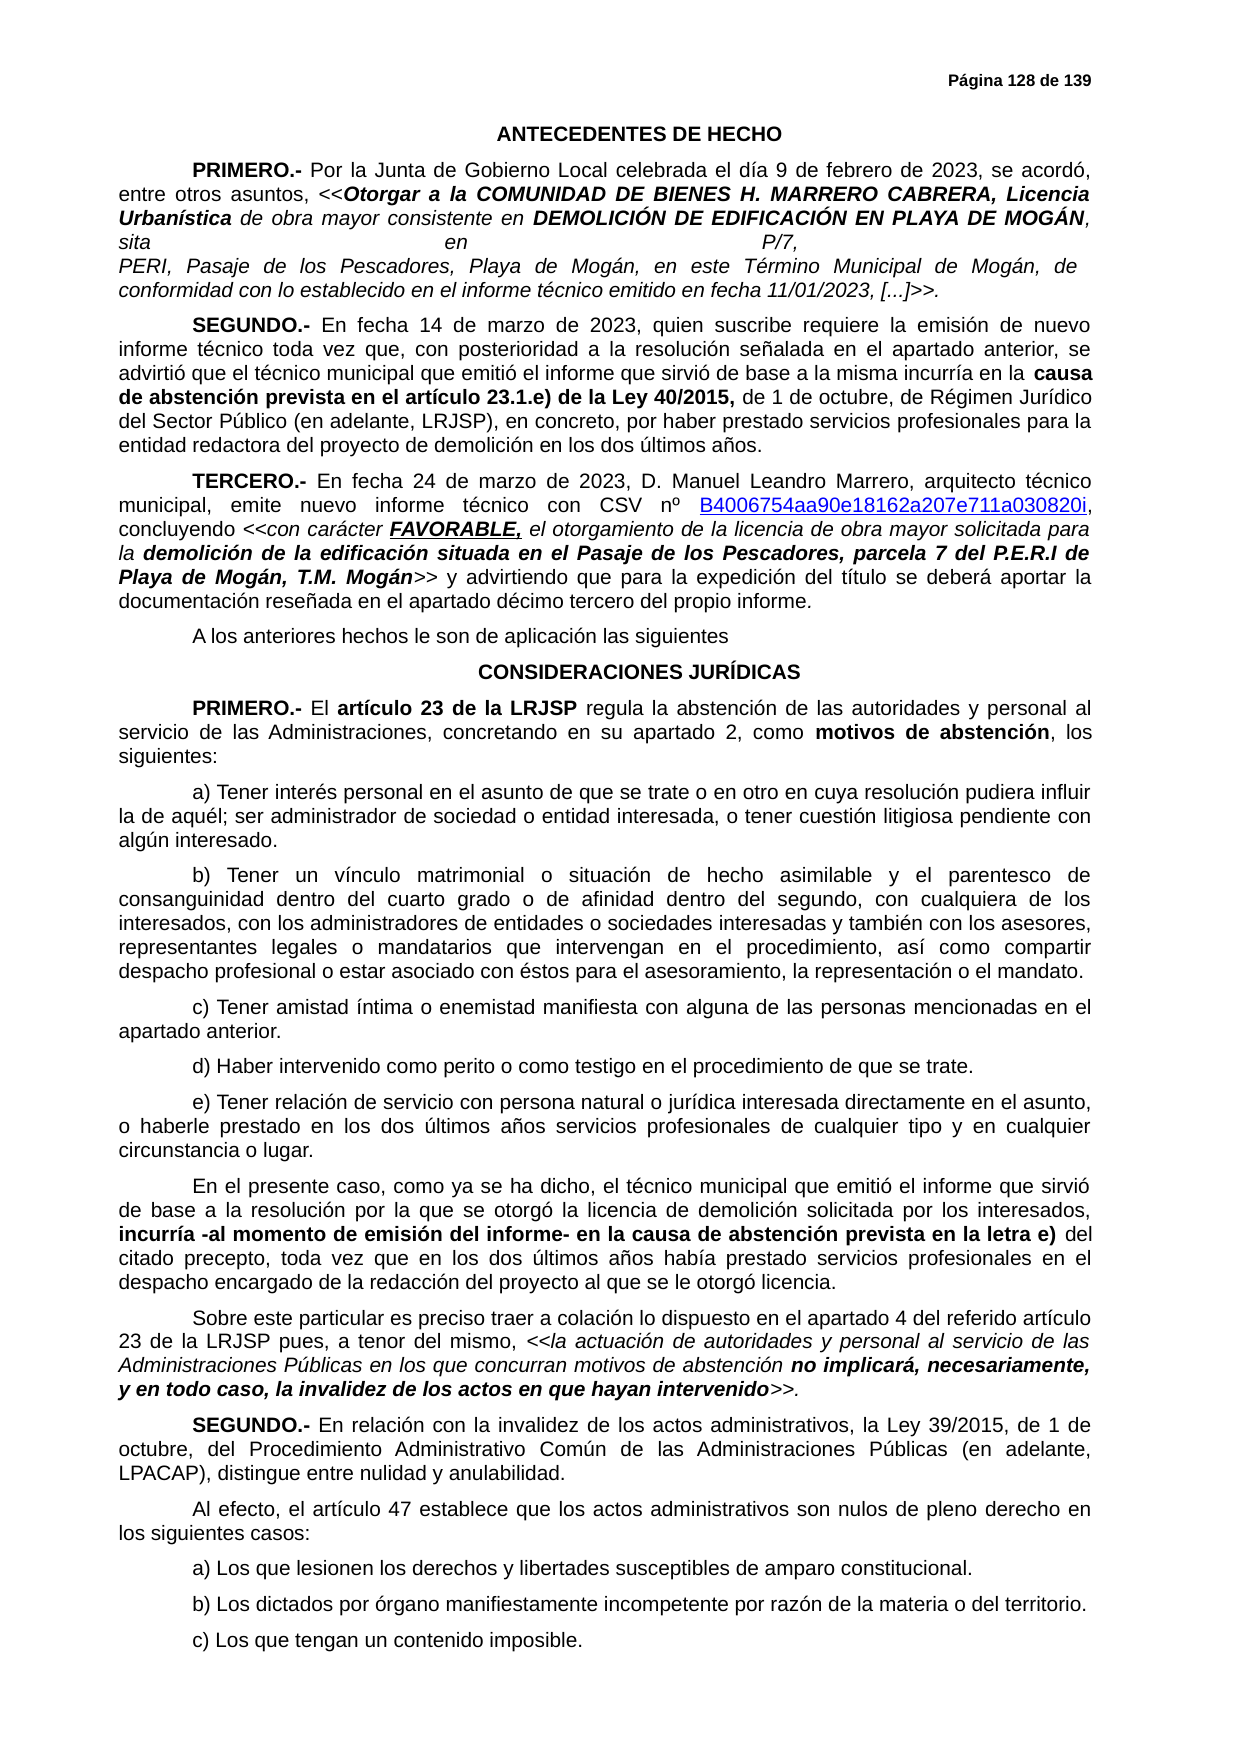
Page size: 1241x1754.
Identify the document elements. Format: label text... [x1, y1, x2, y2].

text PRIMERO.- Por la Junta de Gobierno Local celebrada el día 9 de febrero de 2023, se acordó, entre otros asuntos, <<Otorgar a la COMUNIDAD DE BIENES H. MARRERO CABRERA, Licencia Urbanística de obra mayor consistente en DEMOLICIÓN DE EDIFICACIÓN EN PLAYA DE MOGÁN, sita en P/7, PERI, Pasaje de los Pescadores, Playa de Mogán, en este Término Municipal de Mogán, de conformidad con lo establecido en el informe técnico emitido en fecha 11/01/2023, [...]>>. [118, 158, 1092, 302]
text b) Los dictados por órgano manifiestamente incompetente por razón de la materia o del territorio. [118, 1592, 1092, 1616]
text e) Tener relación de servicio con persona natural o jurídica interesada directamente en el asunto, o haberle prestado en los dos últimos años servicios profesionales de cualquier tipo y en cualquier circunstancia o lugar. [118, 1090, 1092, 1162]
text d) Haber intervenido como perito o como testigo en el procedimiento de que se trate. [118, 1054, 1092, 1078]
text c) Tener amistad íntima o enemistad manifiesta con alguna de las personas mencionadas en el apartado anterior. [118, 995, 1092, 1043]
text TERCERO.- En fecha 24 de marzo de 2023, D. Manuel Leandro Marrero, arquitecto técnico municipal, emite nuevo informe técnico con CSV nº B4006754aa90e18162a207e711a030820i, concluyendo <<con carácter FAVORABLE, el otorgamiento de la licencia de obra mayor solicitada para la demolición de la edificación situada en el Pasaje de los Pescadores, parcela 7 del P.E.R.I de Playa de Mogán, T.M. Mogán>> y advirtiendo que para la expedición del título se deberá aportar la documentación reseñada en el apartado décimo tercero del propio informe. [118, 469, 1092, 613]
text PRIMERO.- El artículo 23 de la LRJSP regula la abstención de las autoridades y personal al servicio de las Administraciones, concretando en su apartado 2, como motivos de abstención, los siguientes: [118, 696, 1092, 768]
text SEGUNDO.- En fecha 14 de marzo de 2023, quien suscribe requiere la emisión de nuevo informe técnico toda vez que, con posterioridad a la resolución señalada en el apartado anterior, se advirtió que el técnico municipal que emitió el informe que sirvió de base a la misma incurría en la causa de abstención prevista en el artículo 23.1.e) de la Ley 40/2015, de 1 de octubre, de Régimen Jurídico del Sector Público (en adelante, LRJSP), en concreto, por haber prestado servicios profesionales para la entidad redactora del proyecto de demolición en los dos últimos años. [118, 313, 1092, 457]
text b) Tener un vínculo matrimonial o situación de hecho asimilable y el parentesco de consanguinidad dentro del cuarto grado o de afinidad dentro del segundo, con cualquiera de los interesados, con los administradores de entidades o sociedades interesadas y también con los asesores, representantes legales o mandatarios que intervengan en el procedimiento, así como compartir despacho profesional o estar asociado con éstos para el asesoramiento, la representación o el mandato. [118, 863, 1092, 983]
text a) Tener interés personal en el asunto de que se trate o en otro en cuya resolución pudiera influir la de aquél; ser administrador de sociedad o entidad interesada, o tener cuestión litigiosa pendiente con algún interesado. [118, 779, 1092, 851]
text ANTECEDENTES DE HECHO [118, 122, 1092, 146]
text c) Los que tengan un contenido imposible. [118, 1628, 1092, 1652]
text CONSIDERACIONES JURÍDICAS [118, 660, 1092, 684]
text Sobre este particular es preciso traer a colación lo dispuesto en el apartado 4 del referido artículo 23 de la LRJSP pues, a tenor del mismo, <<la actuación de autoridades y personal al servicio de las Administraciones Públicas en los que concurran motivos de abstención no implicará, necesariamente, y en todo caso, la invalidez de los actos en que hayan intervenido>>. [118, 1305, 1092, 1401]
text Al efecto, el artículo 47 establece que los actos administrativos son nulos de pleno derecho en los siguientes casos: [118, 1497, 1092, 1544]
text SEGUNDO.- En relación con la invalidez de los actos administrativos, la Ley 39/2015, de 1 de octubre, del Procedimiento Administrativo Común de las Administraciones Públicas (en adelante, LPACAP), distingue entre nulidad y anulabilidad. [118, 1413, 1092, 1485]
text En el presente caso, como ya se ha dicho, el técnico municipal que emitió el informe que sirvió de base a la resolución por la que se otorgó la licencia de demolición solicitada por los interesados, incurría -al momento de emisión del informe- en la causa de abstención prevista en la letra e) del citado precepto, toda vez que en los dos últimos años había prestado servicios profesionales en el despacho encargado de la redacción del proyecto al que se le otorgó licencia. [118, 1174, 1092, 1293]
text a) Los que lesionen los derechos y libertades susceptibles de amparo constitucional. [118, 1556, 1092, 1580]
text A los anteriores hechos le son de aplicación las siguientes [118, 624, 1092, 648]
